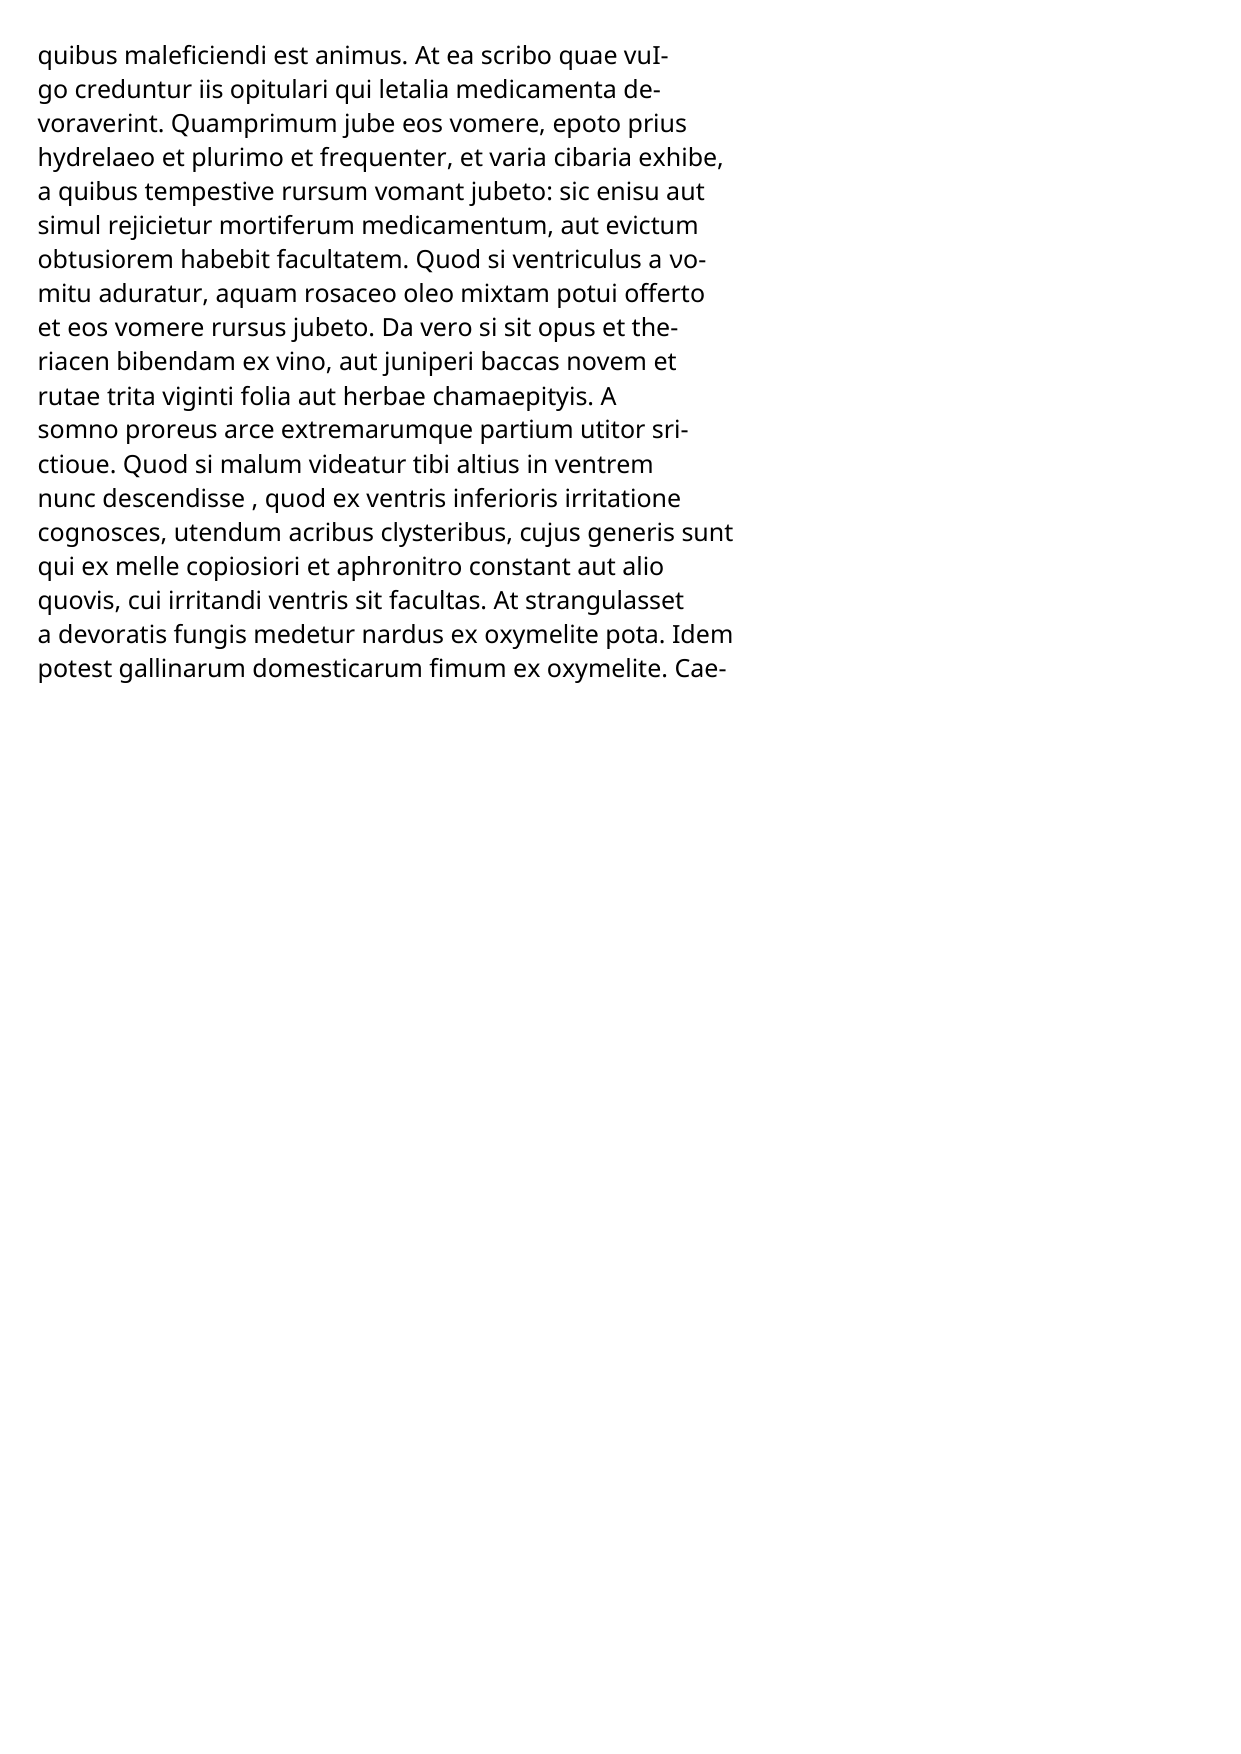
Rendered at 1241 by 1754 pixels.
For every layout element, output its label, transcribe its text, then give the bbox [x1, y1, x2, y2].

text quibus maleficiendi est animus. At ea scribo quae vuI- go creduntur iis opitulari qui letalia medicamenta de- voraverint. Quamprimum jube eos vomere, epoto prius hydrelaeo et plurimo et frequenter, et varia cibaria exhibe, a quibus tempestive rursum vomant jubeto: sic enisu aut simul rejicietur mortiferum medicamentum, aut evictum obtusiorem habebit facultatem. Quod si ventriculus a νο- mitu aduratur, aquam rosaceo oleo mixtam potui offerto et eos vomere rursus jubeto. Da vero si sit opus et the- riacen bibendam ex vino, aut juniperi baccas novem et rutae trita viginti folia aut herbae chamaepityis. A somno proreus arce extremarumque partium utitor sri- ctioue. Quod si malum videatur tibi altius in ventrem nunc descendisse , quod ex ventris inferioris irritatione cognosces, utendum acribus clysteribus, cujus generis sunt qui ex melle copiosiori et aphronitro constant aut alio quovis, cui irritandi ventris sit facultas. At strangulasset a devoratis fungis medetur nardus ex oxymelite pota. Idem potest gallinarum domesticarum fimum ex oxymelite. Cae- [37, 37, 1203, 685]
